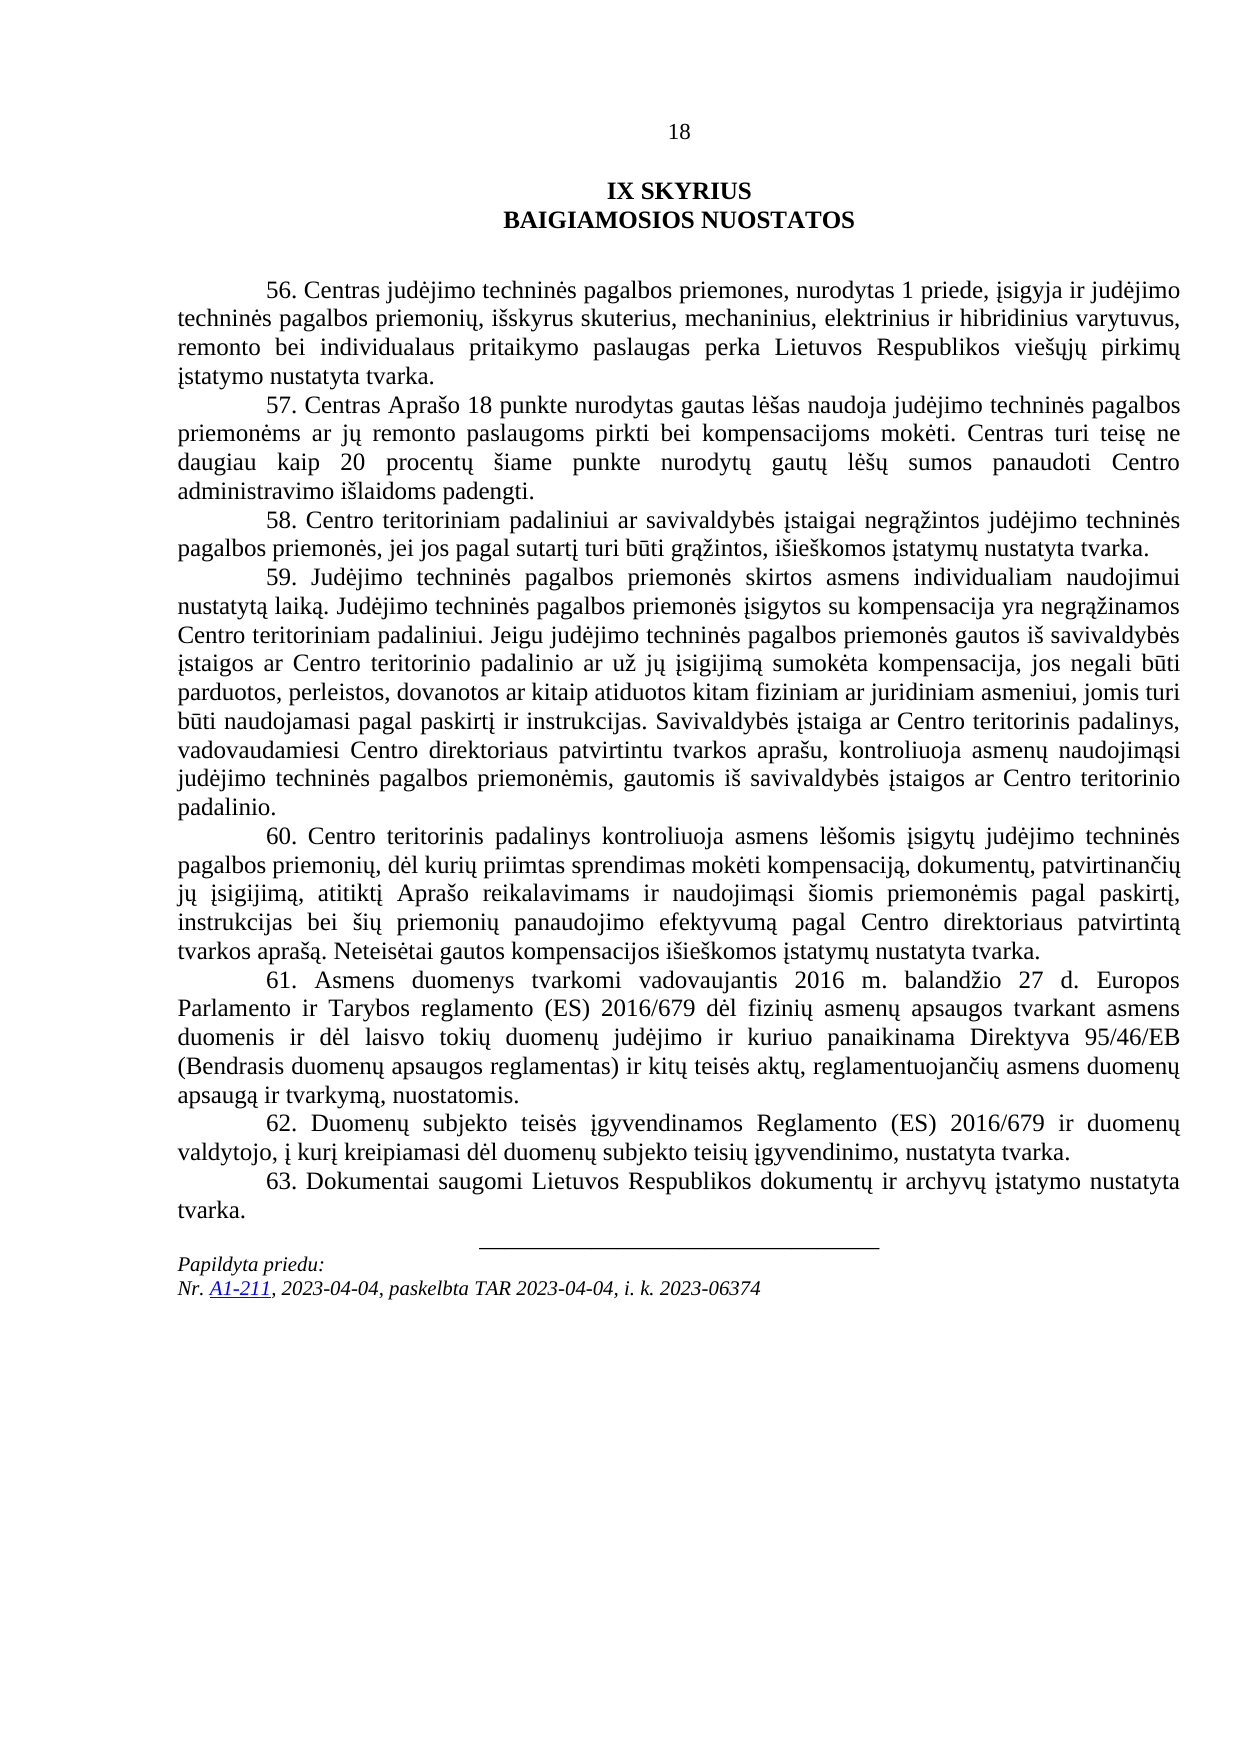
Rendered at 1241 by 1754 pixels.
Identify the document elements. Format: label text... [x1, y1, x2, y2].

text IX SKYRIUS [177, 176, 1181, 205]
text 57. Centras Aprašo 18 punkte nurodytas gautas lėšas naudoja judėjimo techninės pagalbos priemonėms ar jų remonto paslaugoms pirkti bei kompensacijoms mokėti. Centras turi teisę ne daugiau kaip 20 procentų šiame punkte nurodytų gautų lėšų sumos panaudoti Centro administravimo išlaidoms padengti. [177, 390, 1181, 505]
text ________________________________ [177, 1223, 1181, 1252]
text 58. Centro teritoriniam padaliniui ar savivaldybės įstaigai negrąžintos judėjimo techninės pagalbos priemonės, jei jos pagal sutartį turi būti grąžintos, išieškomos įstatymų nustatyta tvarka. [177, 505, 1181, 562]
text 61. Asmens duomenys tvarkomi vadovaujantis 2016 m. balandžio 27 d. Europos Parlamento ir Tarybos reglamento (ES) 2016/679 dėl fizinių asmenų apsaugos tvarkant asmens duomenis ir dėl laisvo tokių duomenų judėjimo ir kuriuo panaikinama Direktyva 95/46/EB (Bendrasis duomenų apsaugos reglamentas) ir kitų teisės aktų, reglamentuojančių asmens duomenų apsaugą ir tvarkymą, nuostatomis. [177, 965, 1181, 1108]
text 59. Judėjimo techninės pagalbos priemonės skirtos asmens individualiam naudojimui nustatytą laiką. Judėjimo techninės pagalbos priemonės įsigytos su kompensacija yra negrąžinamos Centro teritoriniam padaliniui. Jeigu judėjimo techninės pagalbos priemonės gautos iš savivaldybės įstaigos ar Centro teritorinio padalinio ar už jų įsigijimą sumokėta kompensacija, jos negali būti parduotos, perleistos, dovanotos ar kitaip atiduotos kitam fiziniam ar juridiniam asmeniui, jomis turi būti naudojamasi pagal paskirtį ir instrukcijas. Savivaldybės įstaiga ar Centro teritorinis padalinys, vadovaudamiesi Centro direktoriaus patvirtintu tvarkos aprašu, kontroliuoja asmenų naudojimąsi judėjimo techninės pagalbos priemonėmis, gautomis iš savivaldybės įstaigos ar Centro teritorinio padalinio. [177, 562, 1181, 821]
text Papildyta priedu: [177, 1252, 1181, 1276]
text Nr. A1-211, 2023-04-04, paskelbta TAR 2023-04-04, i. k. 2023-06374 [177, 1276, 1181, 1300]
text 56. Centras judėjimo techninės pagalbos priemones, nurodytas 1 priede, įsigyja ir judėjimo techninės pagalbos priemonių, išskyrus skuterius, mechaninius, elektrinius ir hibridinius varytuvus, remonto bei individualaus pritaikymo paslaugas perka Lietuvos Respublikos viešųjų pirkimų įstatymo nustatyta tvarka. [177, 275, 1181, 390]
text 63. Dokumentai saugomi Lietuvos Respublikos dokumentų ir archyvų įstatymo nustatyta tvarka. [177, 1166, 1181, 1223]
text 62. Duomenų subjekto teisės įgyvendinamos Reglamento (ES) 2016/679 ir duomenų valdytojo, į kurį kreipiamasi dėl duomenų subjekto teisių įgyvendinimo, nustatyta tvarka. [177, 1108, 1181, 1166]
text 60. Centro teritorinis padalinys kontroliuoja asmens lėšomis įsigytų judėjimo techninės pagalbos priemonių, dėl kurių priimtas sprendimas mokėti kompensaciją, dokumentų, patvirtinančių jų įsigijimą, atitiktį Aprašo reikalavimams ir naudojimąsi šiomis priemonėmis pagal paskirtį, instrukcijas bei šių priemonių panaudojimo efektyvumą pagal Centro direktoriaus patvirtintą tvarkos aprašą. Neteisėtai gautos kompensacijos išieškomos įstatymų nustatyta tvarka. [177, 821, 1181, 965]
text BAIGIAMOSIOS NUOSTATOS [177, 205, 1181, 234]
